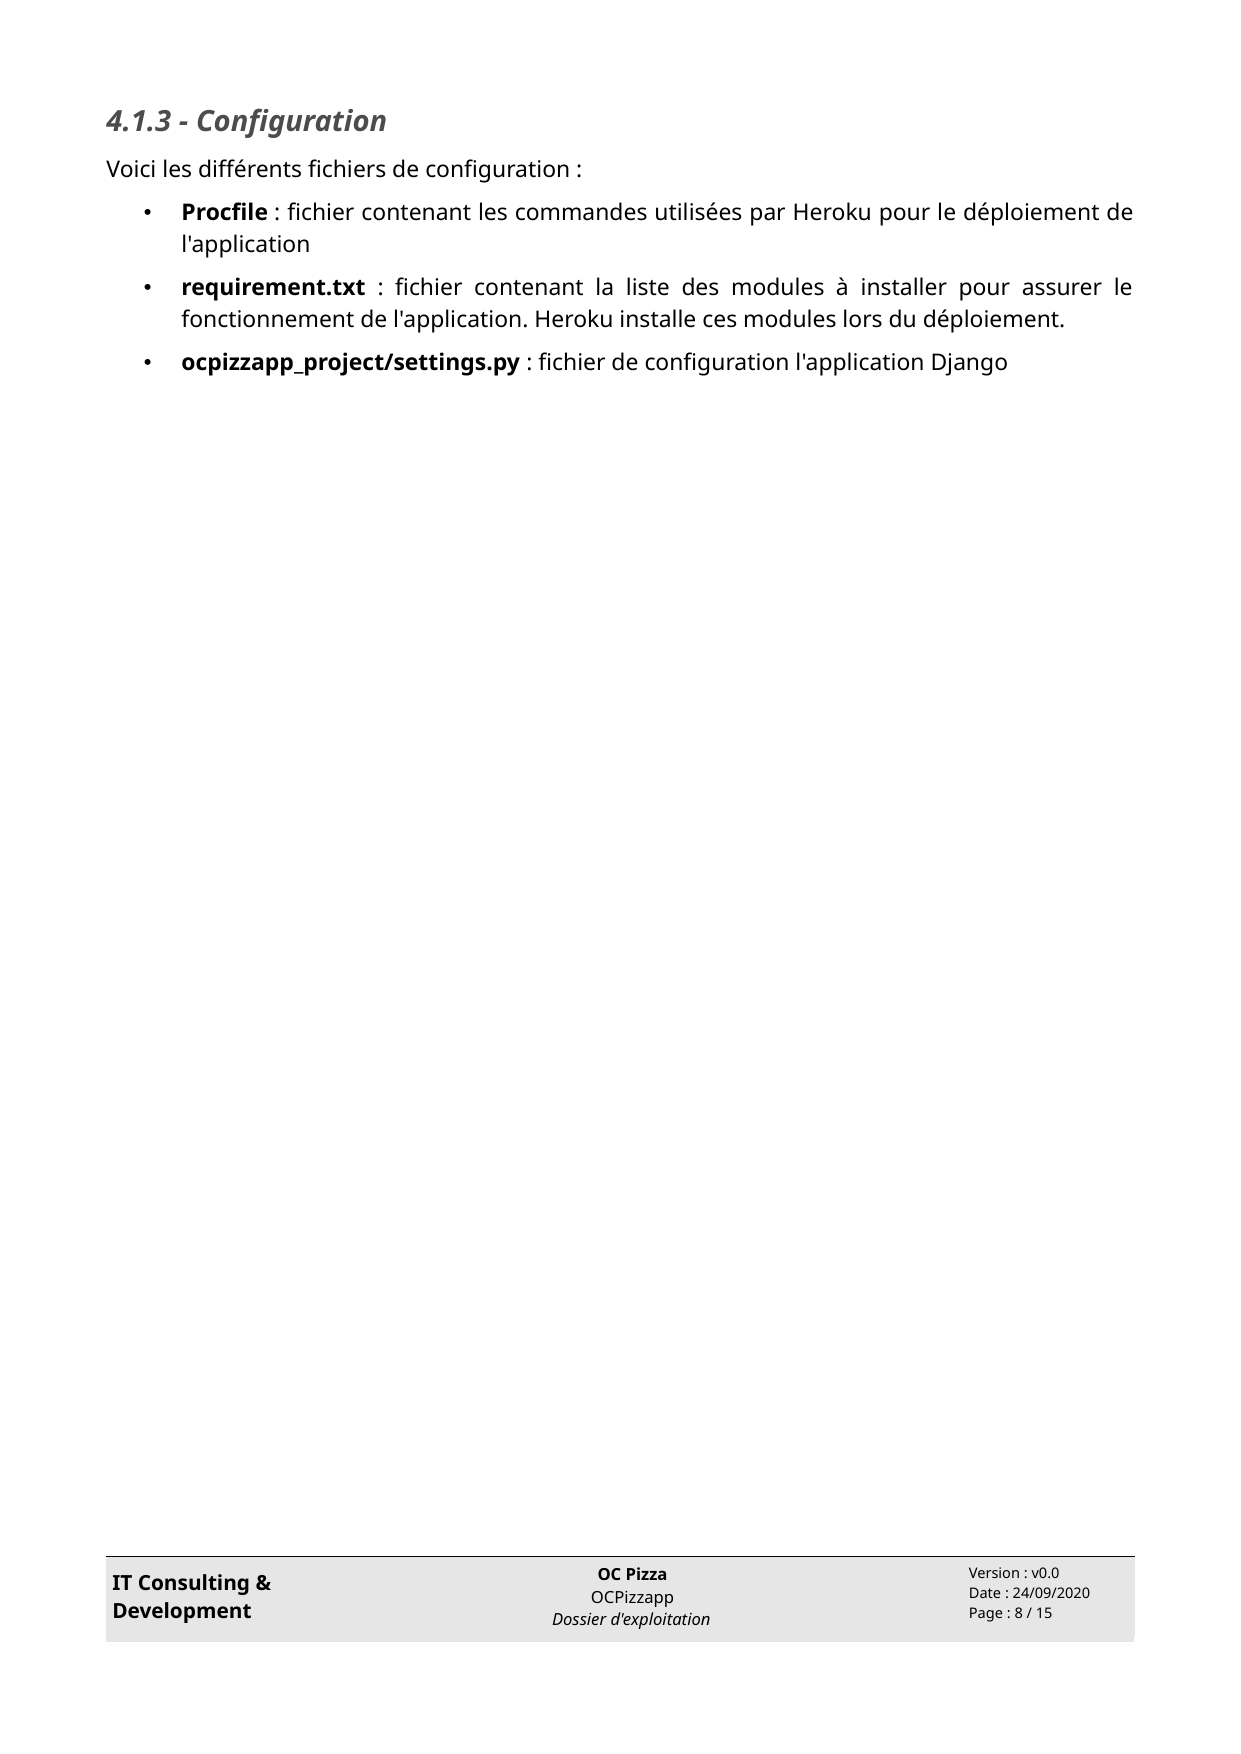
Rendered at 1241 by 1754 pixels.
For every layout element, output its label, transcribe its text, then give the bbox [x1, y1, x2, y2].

list Procfile : fichier contenant les commandes utilisées par Heroku pour le déploiement de l'application [144, 196, 1134, 259]
subtitle Configuration [106, 100, 1134, 140]
list requirement.txt : fichier contenant la liste des modules à installer pour assurer le fonctionnement de l'application. Heroku installe ces modules lors du déploiement. [144, 271, 1134, 334]
list ocpizzapp_project/settings.py : fichier de configuration l'application Django [144, 346, 1134, 377]
text Voici les différents fichiers de configuration : [106, 152, 1134, 184]
